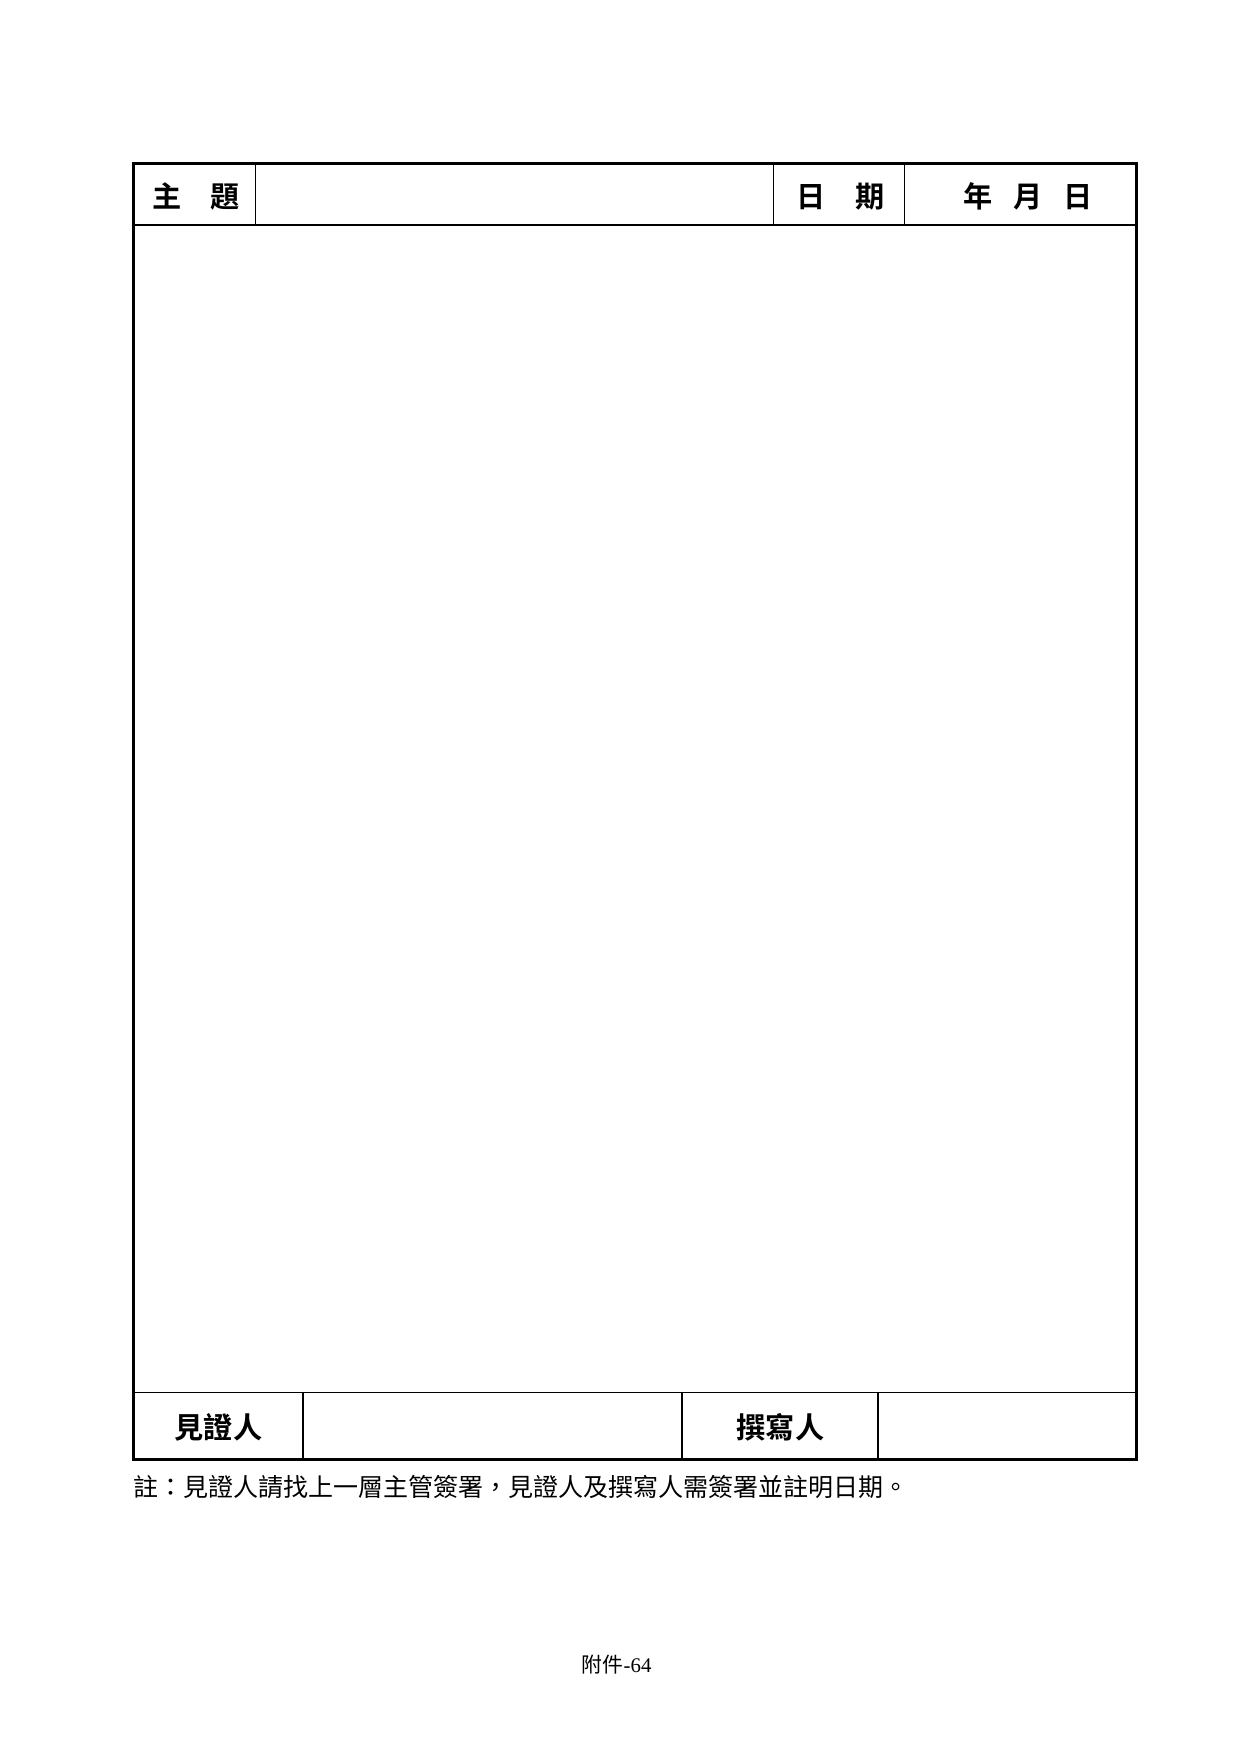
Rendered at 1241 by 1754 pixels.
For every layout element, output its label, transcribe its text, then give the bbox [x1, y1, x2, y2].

table_cell 撰寫人 [683, 1393, 877, 1458]
table_header [256, 165, 773, 224]
table_cell [879, 1393, 1135, 1458]
table_cell 見證人 [135, 1393, 302, 1458]
table_header 日 期 [774, 165, 904, 224]
text 註：見證人請找上一層主管簽署，見證人及撰寫人需簽署並註明日期。 [133, 1468, 1137, 1504]
table_cell [304, 1393, 681, 1458]
table_header 主 題 [135, 165, 255, 224]
table_cell [135, 226, 1135, 1392]
table_header 年 月 日 [905, 165, 1135, 224]
